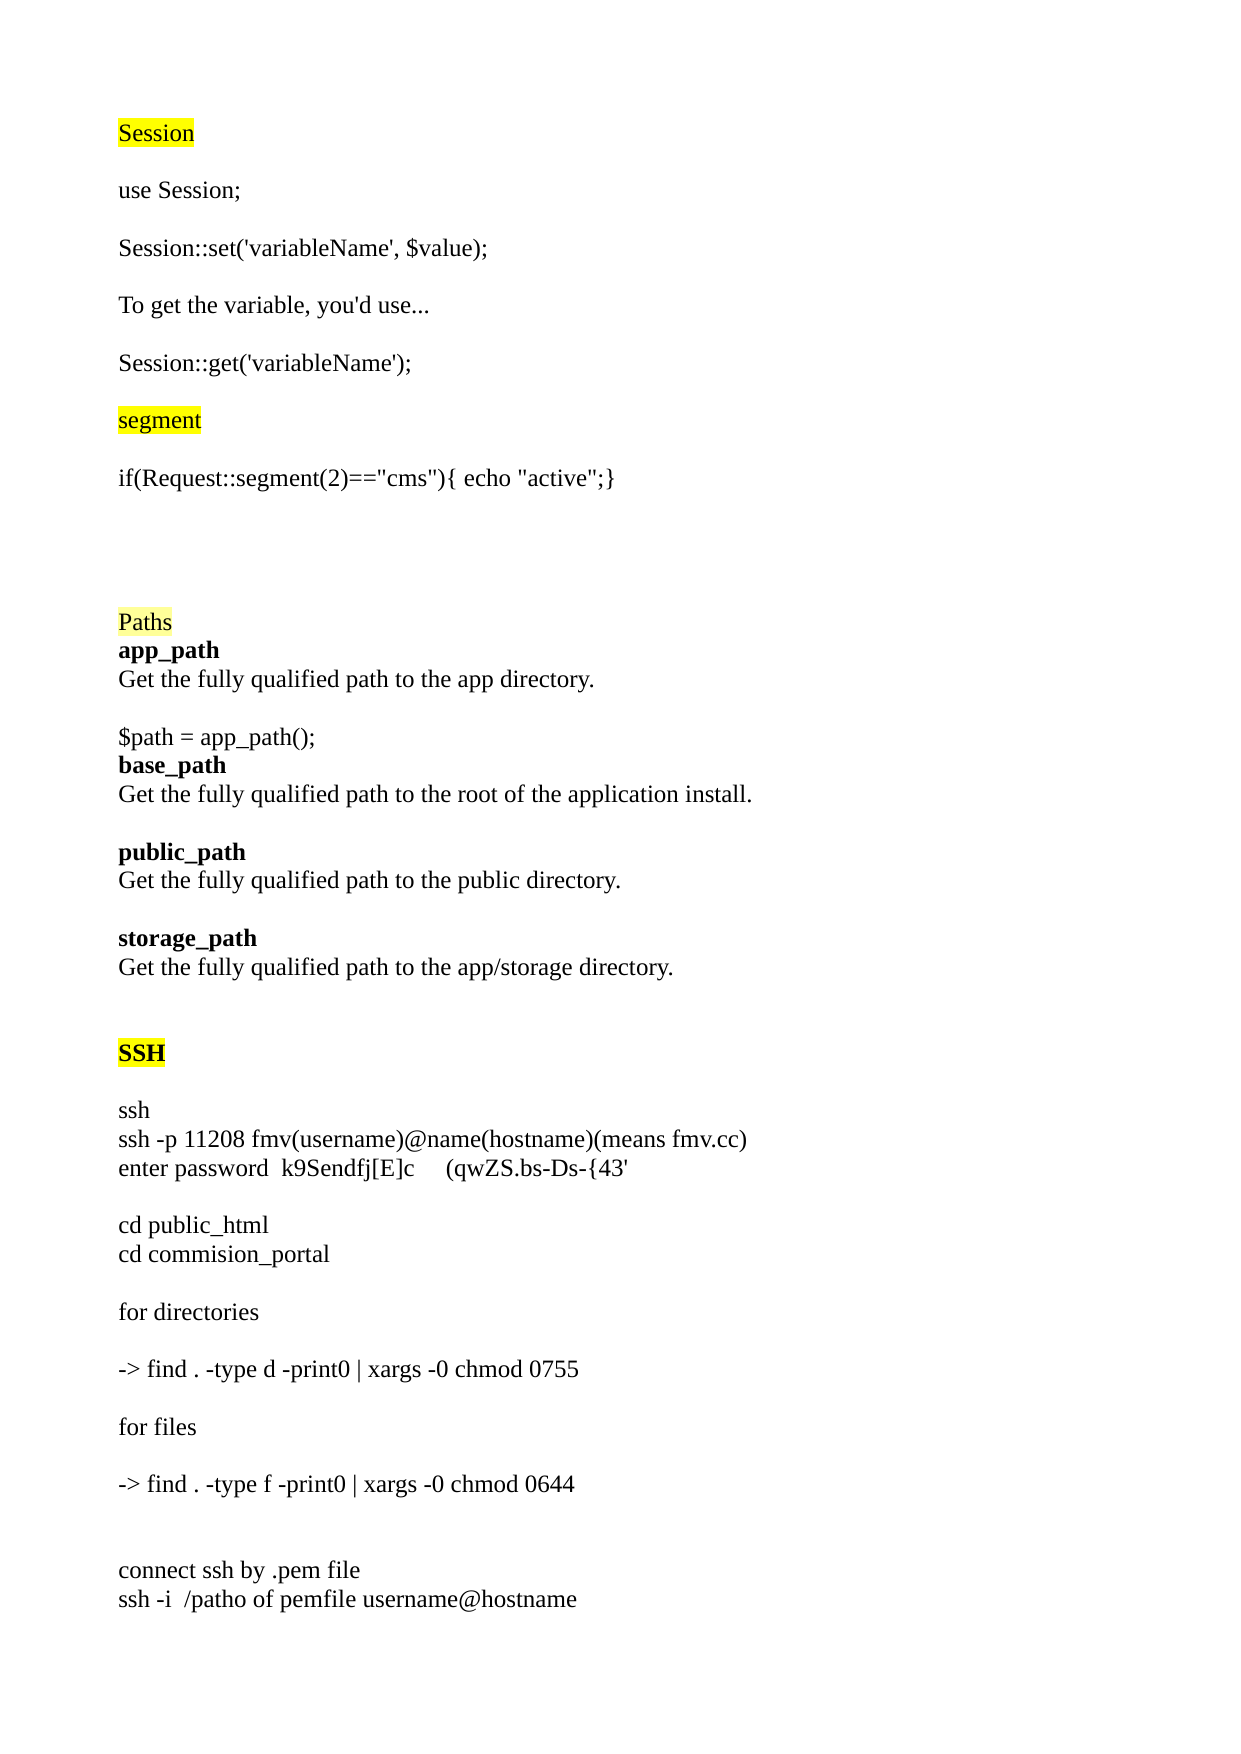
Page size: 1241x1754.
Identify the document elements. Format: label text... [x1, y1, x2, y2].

text public_path [118, 837, 1122, 866]
text Session [118, 118, 1122, 147]
text base_path [118, 751, 1122, 779]
text enter password k9Sendfj[E]c (qwZS.bs-Ds-{43' [118, 1153, 1122, 1182]
text for files [118, 1412, 1122, 1441]
text ssh -i /patho of pemfile username@hostname [118, 1584, 1122, 1613]
text use Session; [118, 176, 1122, 204]
text Paths [118, 607, 1122, 636]
text SSH [118, 1038, 1122, 1067]
text -> find . -type f -print0 | xargs -0 chmod 0644 [118, 1469, 1122, 1498]
text connect ssh by .pem file [118, 1556, 1122, 1584]
text storage_path [118, 923, 1122, 952]
text $path = app_path(); [118, 722, 1122, 751]
text Get the fully qualified path to the app/storage directory. [118, 952, 1122, 981]
text cd public_html [118, 1211, 1122, 1239]
text if(Request::segment(2)=="cms"){ echo "active";} [118, 463, 1122, 492]
text Get the fully qualified path to the root of the application install. [118, 779, 1122, 808]
text To get the variable, you'd use... [118, 291, 1122, 319]
text Session::get('variableName'); [118, 348, 1122, 377]
text segment [118, 406, 1122, 434]
text for directories [118, 1297, 1122, 1326]
text cd commision_portal [118, 1239, 1122, 1268]
text app_path [118, 636, 1122, 664]
text ssh -p 11208 fmv(username)@name(hostname)(means fmv.cc) [118, 1124, 1122, 1153]
text ssh [118, 1096, 1122, 1124]
text -> find . -type d -print0 | xargs -0 chmod 0755 [118, 1354, 1122, 1383]
text Session::set('variableName', $value); [118, 233, 1122, 262]
text Get the fully qualified path to the public directory. [118, 866, 1122, 894]
text Get the fully qualified path to the app directory. [118, 664, 1122, 693]
